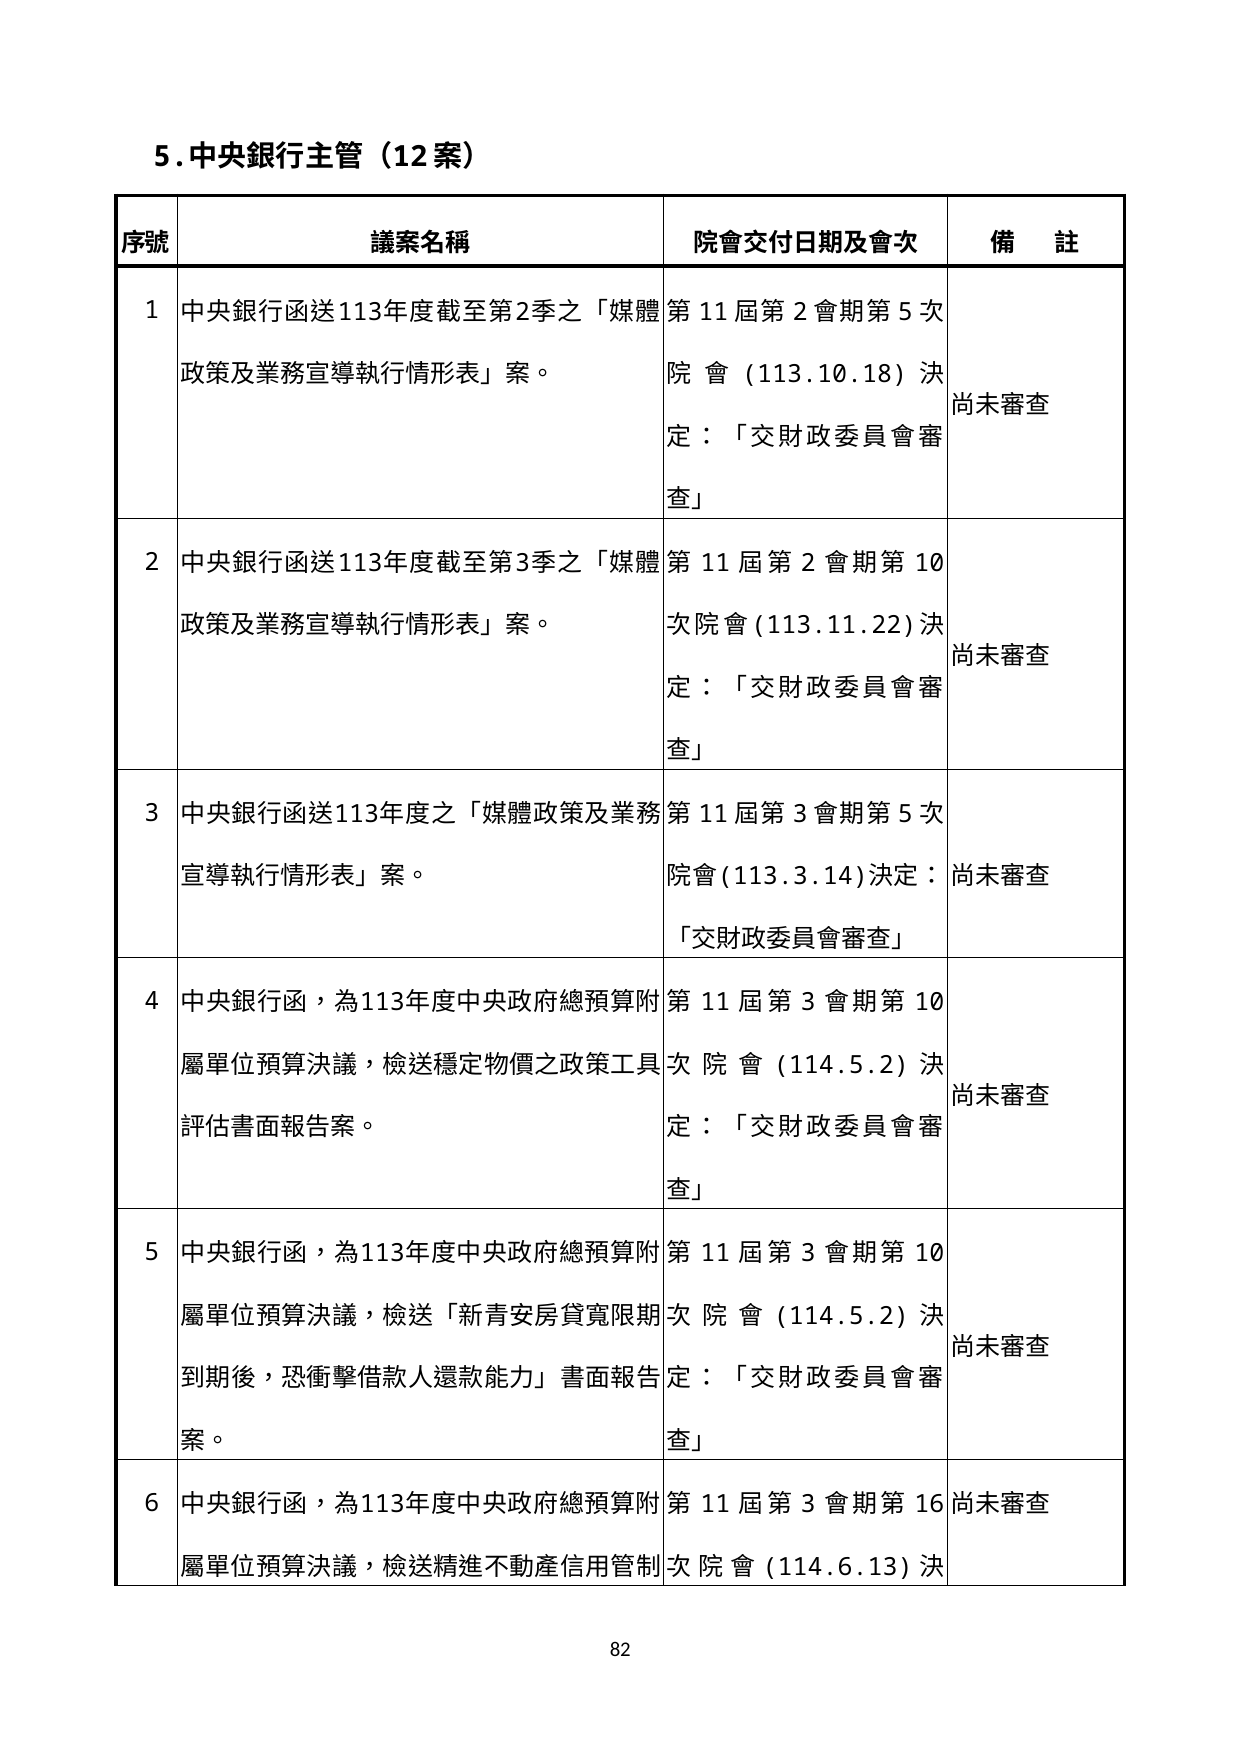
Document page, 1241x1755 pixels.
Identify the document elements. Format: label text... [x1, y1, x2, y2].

table_cell [118, 268, 177, 517]
table_cell 第11屆第2會期第5次院會(113.10.18)決定：「交財政委員會審查」 [664, 268, 947, 517]
table_cell [118, 519, 177, 768]
table_cell 尚未審查 [948, 1209, 1123, 1459]
table_header 議案名稱 [178, 197, 663, 264]
table_cell 尚未審查 [948, 958, 1123, 1208]
table_cell 中央銀行函，為113年度中央政府總預算附屬單位預算決議，檢送精進不動產信用管制 [178, 1460, 663, 1585]
table_header 備 註 [948, 197, 1123, 264]
table_cell 中央銀行函送113年度截至第3季之「媒體政策及業務宣導執行情形表」案。 [178, 519, 663, 768]
table_cell 第11屆第3會期第16次院會(114.6.13)決 [664, 1460, 947, 1585]
table_cell 第11屆第3會期第10次院會(114.5.2)決定：「交財政委員會審查」 [664, 958, 947, 1208]
table_cell 第11屆第2會期第10次院會(113.11.22)決定：「交財政委員會審查」 [664, 519, 947, 768]
table_cell 第11屆第3會期第5次院會(113.3.14)決定：「交財政委員會審查」 [664, 770, 947, 957]
table_cell [118, 770, 177, 957]
table_cell 第11屆第3會期第10次院會(114.5.2)決定：「交財政委員會審查」 [664, 1209, 947, 1459]
table_cell 尚未審查 [948, 519, 1123, 768]
table_cell 中央銀行函送113年度之「媒體政策及業務宣導執行情形表」案。 [178, 770, 663, 957]
table_cell 中央銀行函送113年度截至第2季之「媒體政策及業務宣導執行情形表」案。 [178, 268, 663, 517]
subtitle 5.中央銀行主管（12案） [118, 112, 1122, 175]
table_cell 尚未審查 [948, 770, 1123, 957]
table_cell 尚未審查 [948, 268, 1123, 517]
table_cell [118, 958, 177, 1208]
table_cell [118, 1460, 177, 1585]
table_cell 尚未審查 [948, 1460, 1123, 1585]
table_cell 中央銀行函，為113年度中央政府總預算附屬單位預算決議，檢送「新青安房貸寬限期到期後，恐衝擊借款人還款能力」書面報告案。 [178, 1209, 663, 1459]
table_header 序號 [118, 197, 177, 264]
table_cell [118, 1209, 177, 1459]
table_header 院會交付日期及會次 [664, 197, 947, 264]
table_cell 中央銀行函，為113年度中央政府總預算附屬單位預算決議，檢送穩定物價之政策工具評估書面報告案。 [178, 958, 663, 1208]
